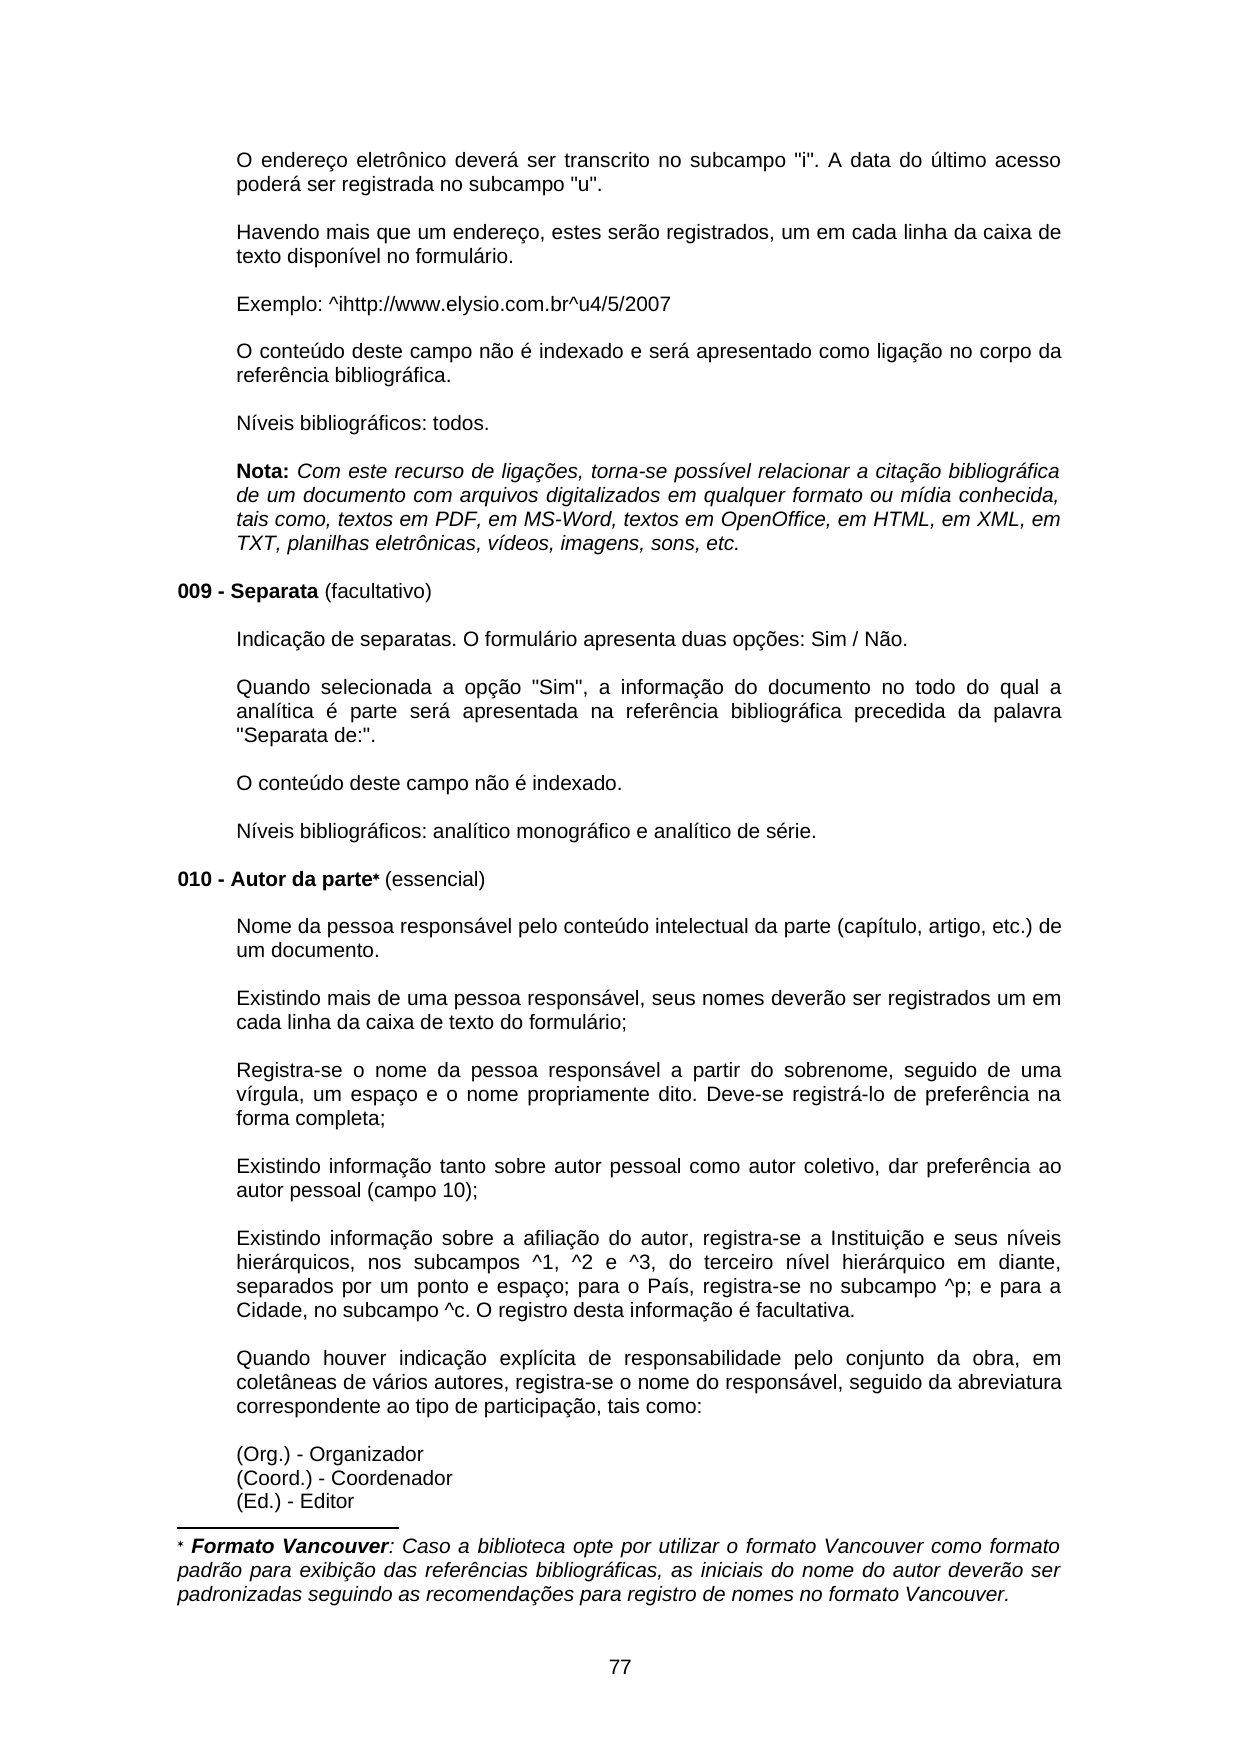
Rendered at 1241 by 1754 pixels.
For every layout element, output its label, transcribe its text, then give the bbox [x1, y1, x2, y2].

text Existindo informação sobre a afiliação do autor, registra-se a Instituição e seus níveis hierárquicos, nos subcampos ^1, ^2 e ^3, do terceiro nível hierárquico em diante, separados por um ponto e espaço; para o País, registra-se no subcampo ^p; e para a Cidade, no subcampo ^c. O registro desta informação é facultativa. [236, 1226, 1063, 1322]
text Níveis bibliográficos: todos. [236, 411, 1063, 435]
text 010 - Autor da parte (essencial) [177, 866, 1063, 890]
text O conteúdo deste campo não é indexado e será apresentado como ligação no corpo da referência bibliográfica. [236, 339, 1063, 387]
text O conteúdo deste campo não é indexado. [236, 771, 1063, 794]
text Indicação de separatas. O formulário apresenta duas opções: Sim / Não. [236, 627, 1063, 651]
text Quando selecionada a opção "Sim", a informação do documento no todo do qual a analítica é parte será apresentada na referência bibliográfica precedida da palavra "Separata de:". [236, 675, 1063, 747]
text (Org.) - Organizador [236, 1441, 1063, 1465]
text Quando houver indicação explícita de responsabilidade pelo conjunto da obra, em coletâneas de vários autores, registra-se o nome do responsável, seguido da abreviatura correspondente ao tipo de participação, tais como: [236, 1346, 1063, 1417]
text Havendo mais que um endereço, estes serão registrados, um em cada linha da caixa de texto disponível no formulário. [236, 219, 1063, 267]
text Formato Vancouver: Caso a biblioteca opte por utilizar o formato Vancouver como formato padrão para exibição das referências bibliográficas, as iniciais do nome do autor deverão ser padronizadas seguindo as recomendações para registro de nomes no formato Vancouver. [177, 1534, 1063, 1606]
text 009 - Separata (facultativo) [177, 579, 1063, 603]
text (Coord.) - Coordenador [236, 1465, 1063, 1489]
text Existindo mais de uma pessoa responsável, seus nomes deverão ser registrados um em cada linha da caixa de texto do formulário; [236, 986, 1063, 1034]
text Exemplo: ^ihttp://www.elysio.com.br^u4/5/2007 [236, 291, 1063, 315]
text O endereço eletrônico deverá ser transcrito no subcampo "i". A data do último acesso poderá ser registrada no subcampo "u". [236, 148, 1063, 196]
text Registra-se o nome da pessoa responsável a partir do sobrenome, seguido de uma vírgula, um espaço e o nome propriamente dito. Deve-se registrá-lo de preferência na forma completa; [236, 1058, 1063, 1130]
text Existindo informação tanto sobre autor pessoal como autor coletivo, dar preferência ao autor pessoal (campo 10); [236, 1154, 1063, 1202]
text (Ed.) - Editor [236, 1489, 1063, 1513]
text Nota: Com este recurso de ligações, torna-se possível relacionar a citação bibliográfica de um documento com arquivos digitalizados em qualquer formato ou mídia conhecida, tais como, textos em PDF, em MS-Word, textos em OpenOffice, em HTML, em XML, em TXT, planilhas eletrônicas, vídeos, imagens, sons, etc. [236, 459, 1063, 555]
text Nome da pessoa responsável pelo conteúdo intelectual da parte (capítulo, artigo, etc.) de um documento. [236, 914, 1063, 962]
text Níveis bibliográficos: analítico monográfico e analítico de série. [236, 818, 1063, 842]
